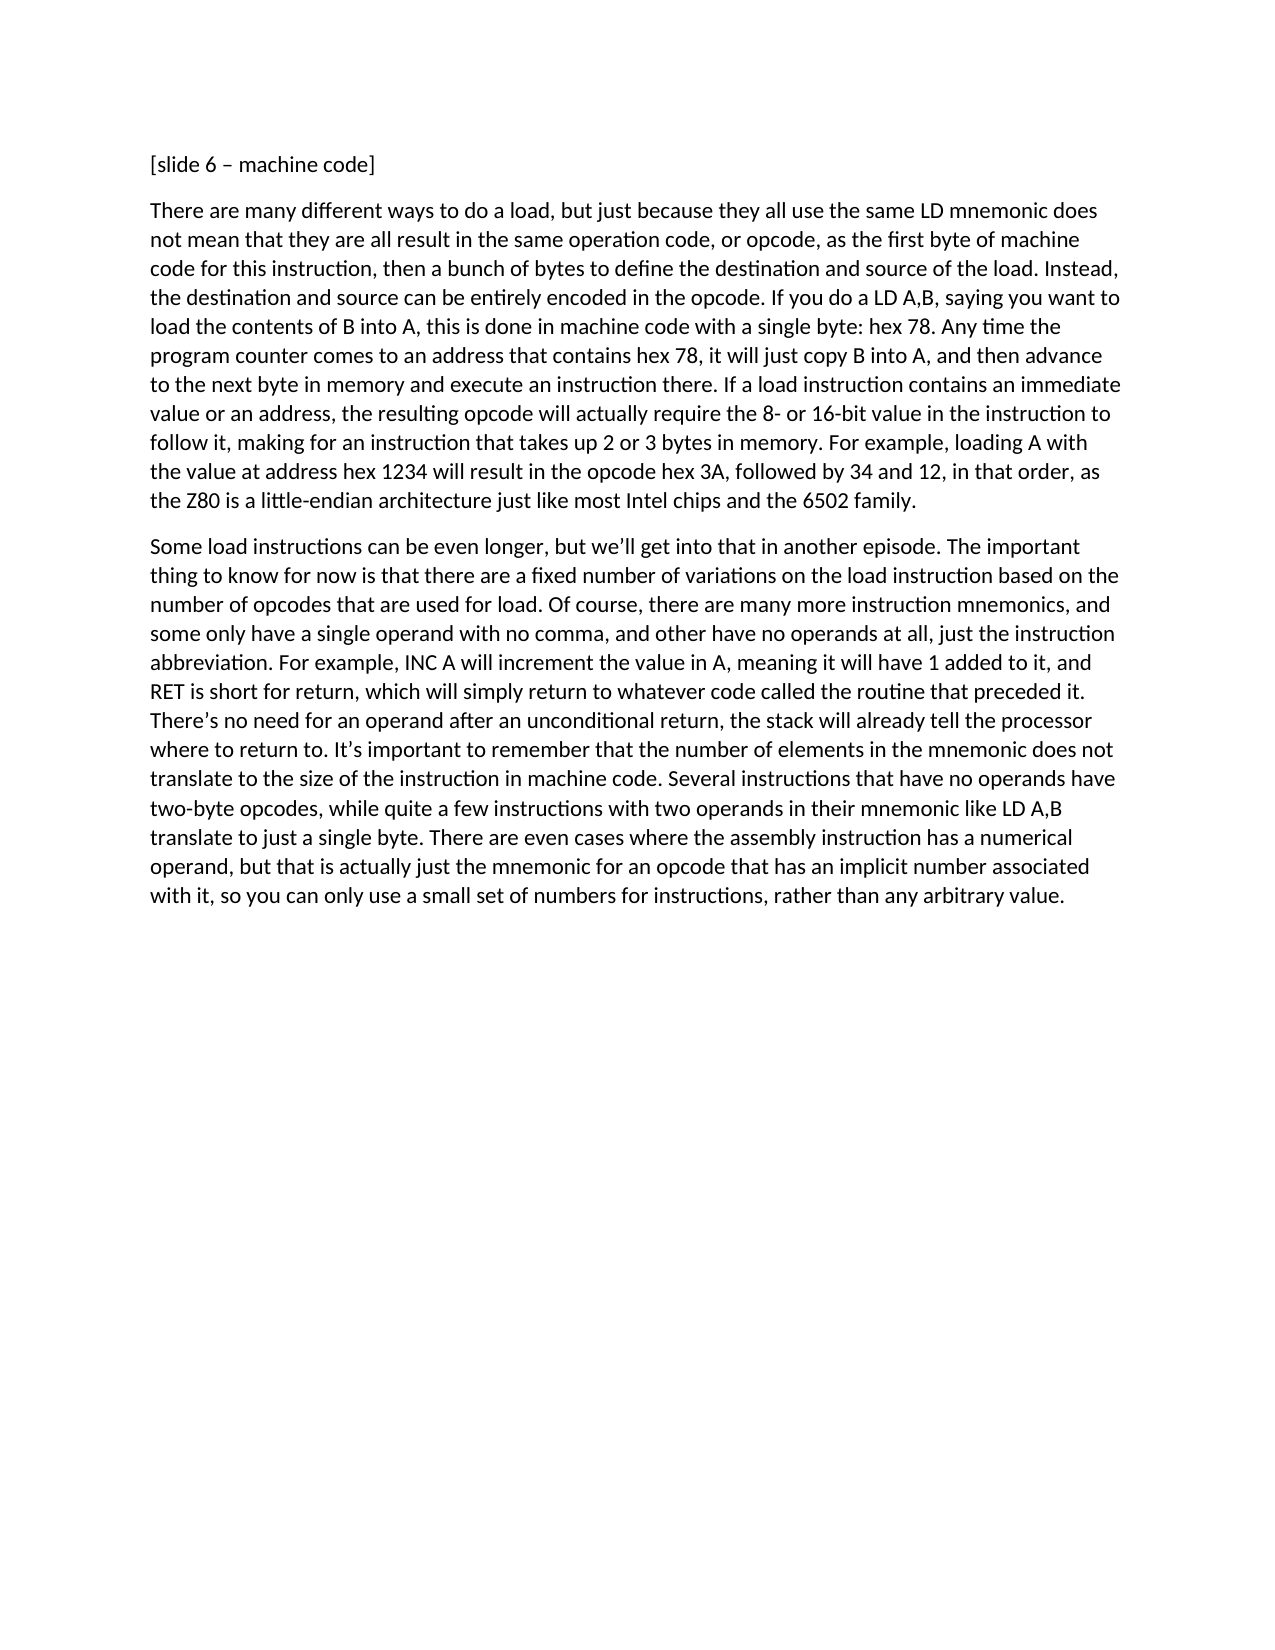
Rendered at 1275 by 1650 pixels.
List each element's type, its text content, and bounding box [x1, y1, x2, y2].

text There are many different ways to do a load, but just because they all use the same LD mnemonic does not mean that they are all result in the same operation code, or opcode, as the first byte of machine code for this instruction, then a bunch of bytes to define the destination and source of the load. Instead, the destination and source can be entirely encoded in the opcode. If you do a LD A,B, saying you want to load the contents of B into A, this is done in machine code with a single byte: hex 78. Any time the program counter comes to an address that contains hex 78, it will just copy B into A, and then advance to the next byte in memory and execute an instruction there. If a load instruction contains an immediate value or an address, the resulting opcode will actually require the 8- or 16-bit value in the instruction to follow it, making for an instruction that takes up 2 or 3 bytes in memory. For example, loading A with the value at address hex 1234 will result in the opcode hex 3A, followed by 34 and 12, in that order, as the Z80 is a little-endian architecture just like most Intel chips and the 6502 family. [150, 196, 1125, 514]
text Some load instructions can be even longer, but we’ll get into that in another episode. The important thing to know for now is that there are a fixed number of variations on the load instruction based on the number of opcodes that are used for load. Of course, there are many more instruction mnemonics, and some only have a single operand with no comma, and other have no operands at all, just the instruction abbreviation. For example, INC A will increment the value in A, meaning it will have 1 added to it, and RET is short for return, which will simply return to whatever code called the routine that preceded it. There’s no need for an operand after an unconditional return, the stack will already tell the processor where to return to. It’s important to remember that the number of elements in the mnemonic does not translate to the size of the instruction in machine code. Several instructions that have no operands have two-byte opcodes, while quite a few instructions with two operands in their mnemonic like LD A,B translate to just a single byte. There are even cases where the assembly instruction has a numerical operand, but that is actually just the mnemonic for an opcode that has an implicit number associated with it, so you can only use a small set of numbers for instructions, rather than any arbitrary value. [150, 532, 1125, 909]
text [slide 6 – machine code] [150, 150, 1125, 178]
